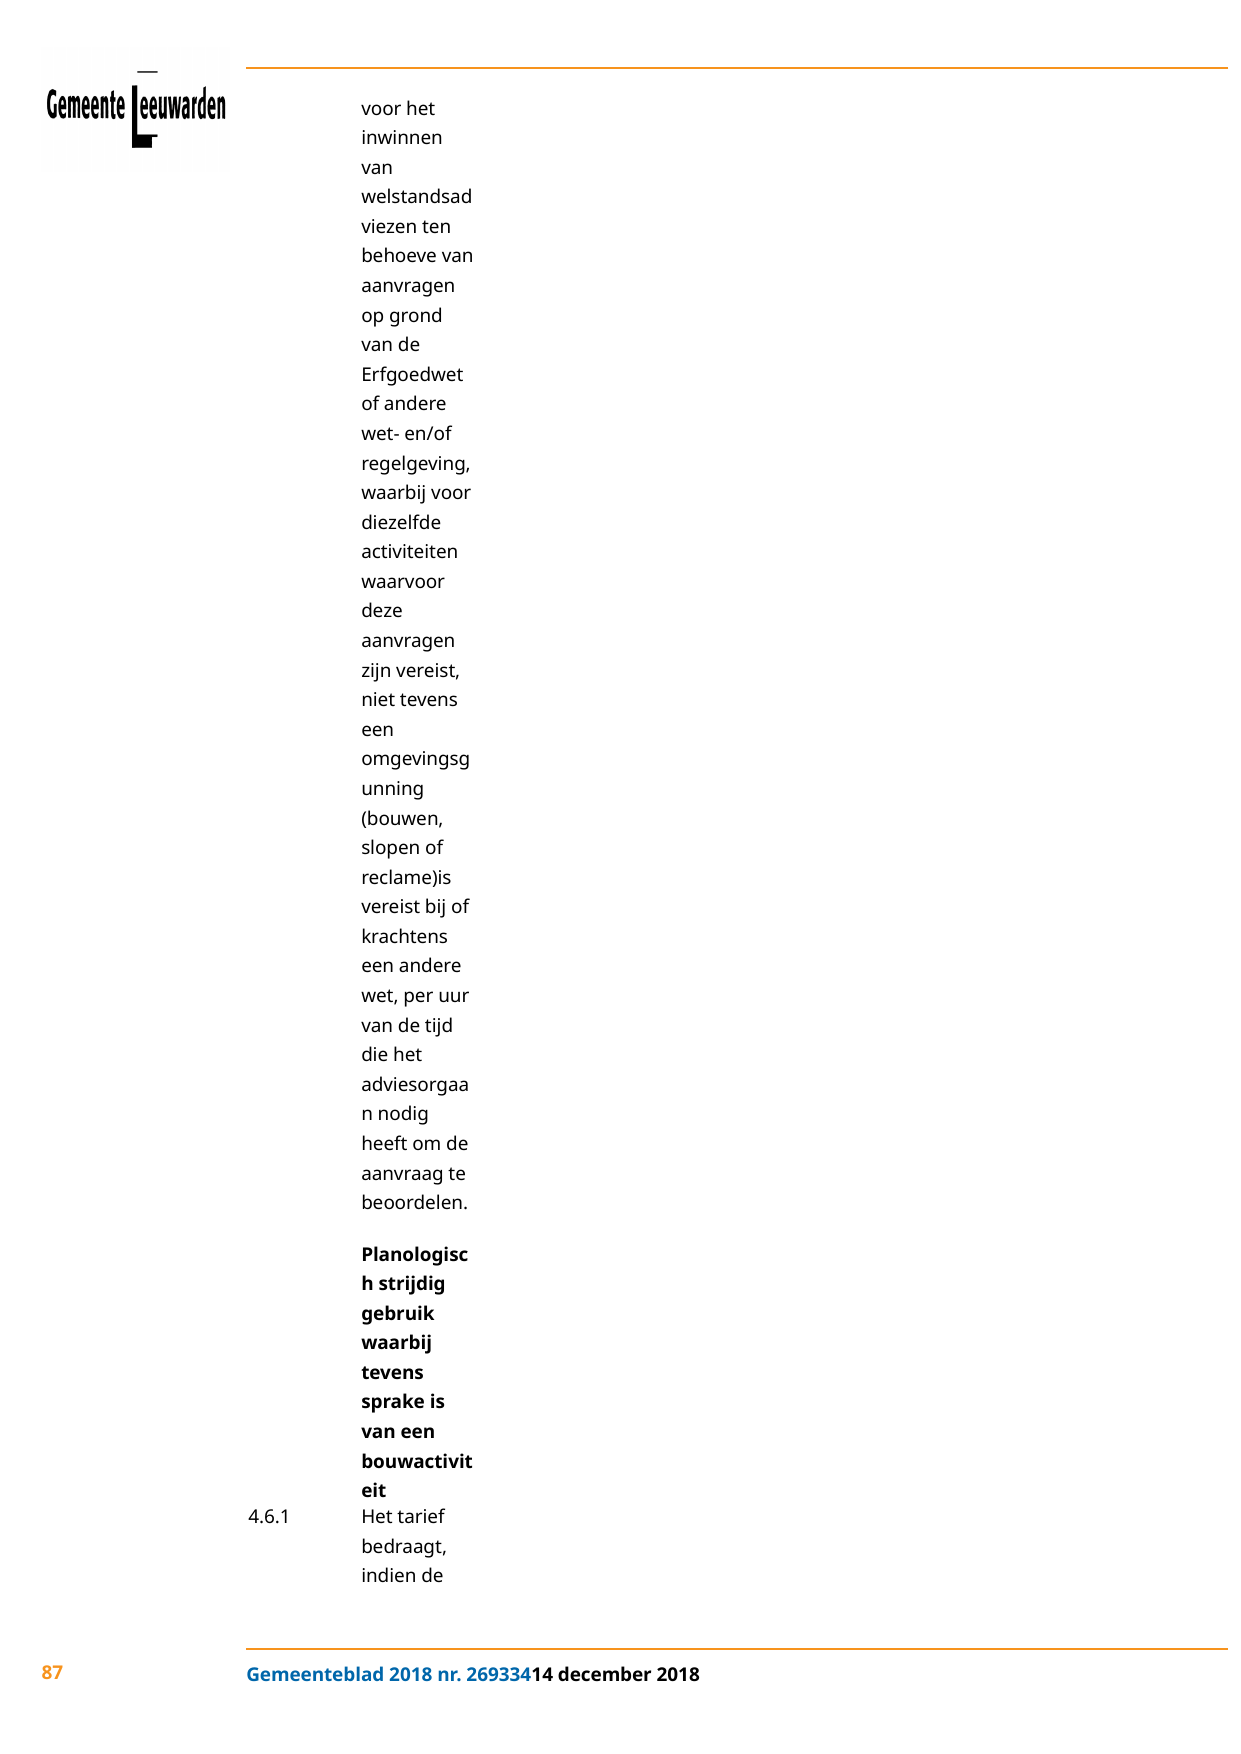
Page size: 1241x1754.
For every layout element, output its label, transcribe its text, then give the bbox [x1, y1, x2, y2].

picture [41, 47, 231, 172]
table_cell [474, 95, 587, 1215]
table_cell voor het inwinnen van welstandsadviezen ten behoeve van aanvragen op grond van de Erfgoedwet of andere wet- en/of regelgeving, waarbij voor diezelfde activiteiten waarvoor deze aanvragen zijn vereist, niet tevens een omgevingsgunning (bouwen, slopen of reclame)is vereist bij of krachtens een andere wet, per uur van de tijd die het adviesorgaan nodig heeft om de aanvraag te beoordelen. [361, 95, 474, 1215]
table_cell [474, 1241, 587, 1503]
table_cell 4.6.1 [248, 1503, 361, 1588]
table_cell [474, 1503, 587, 1588]
table_cell [587, 95, 700, 1215]
table_cell [361, 1215, 474, 1241]
table_cell [587, 1241, 700, 1503]
table_cell [587, 1503, 700, 1588]
table_cell [248, 1241, 361, 1503]
table_cell [474, 1215, 587, 1241]
table_cell [587, 1215, 700, 1241]
table_cell [248, 95, 361, 1215]
table_cell [248, 1215, 361, 1241]
table_cell Planologisch strijdig gebruik waarbij tevens sprake is van een bouwactiviteit [361, 1241, 474, 1503]
table_cell Het tarief bedraagt, indien de [361, 1503, 474, 1588]
